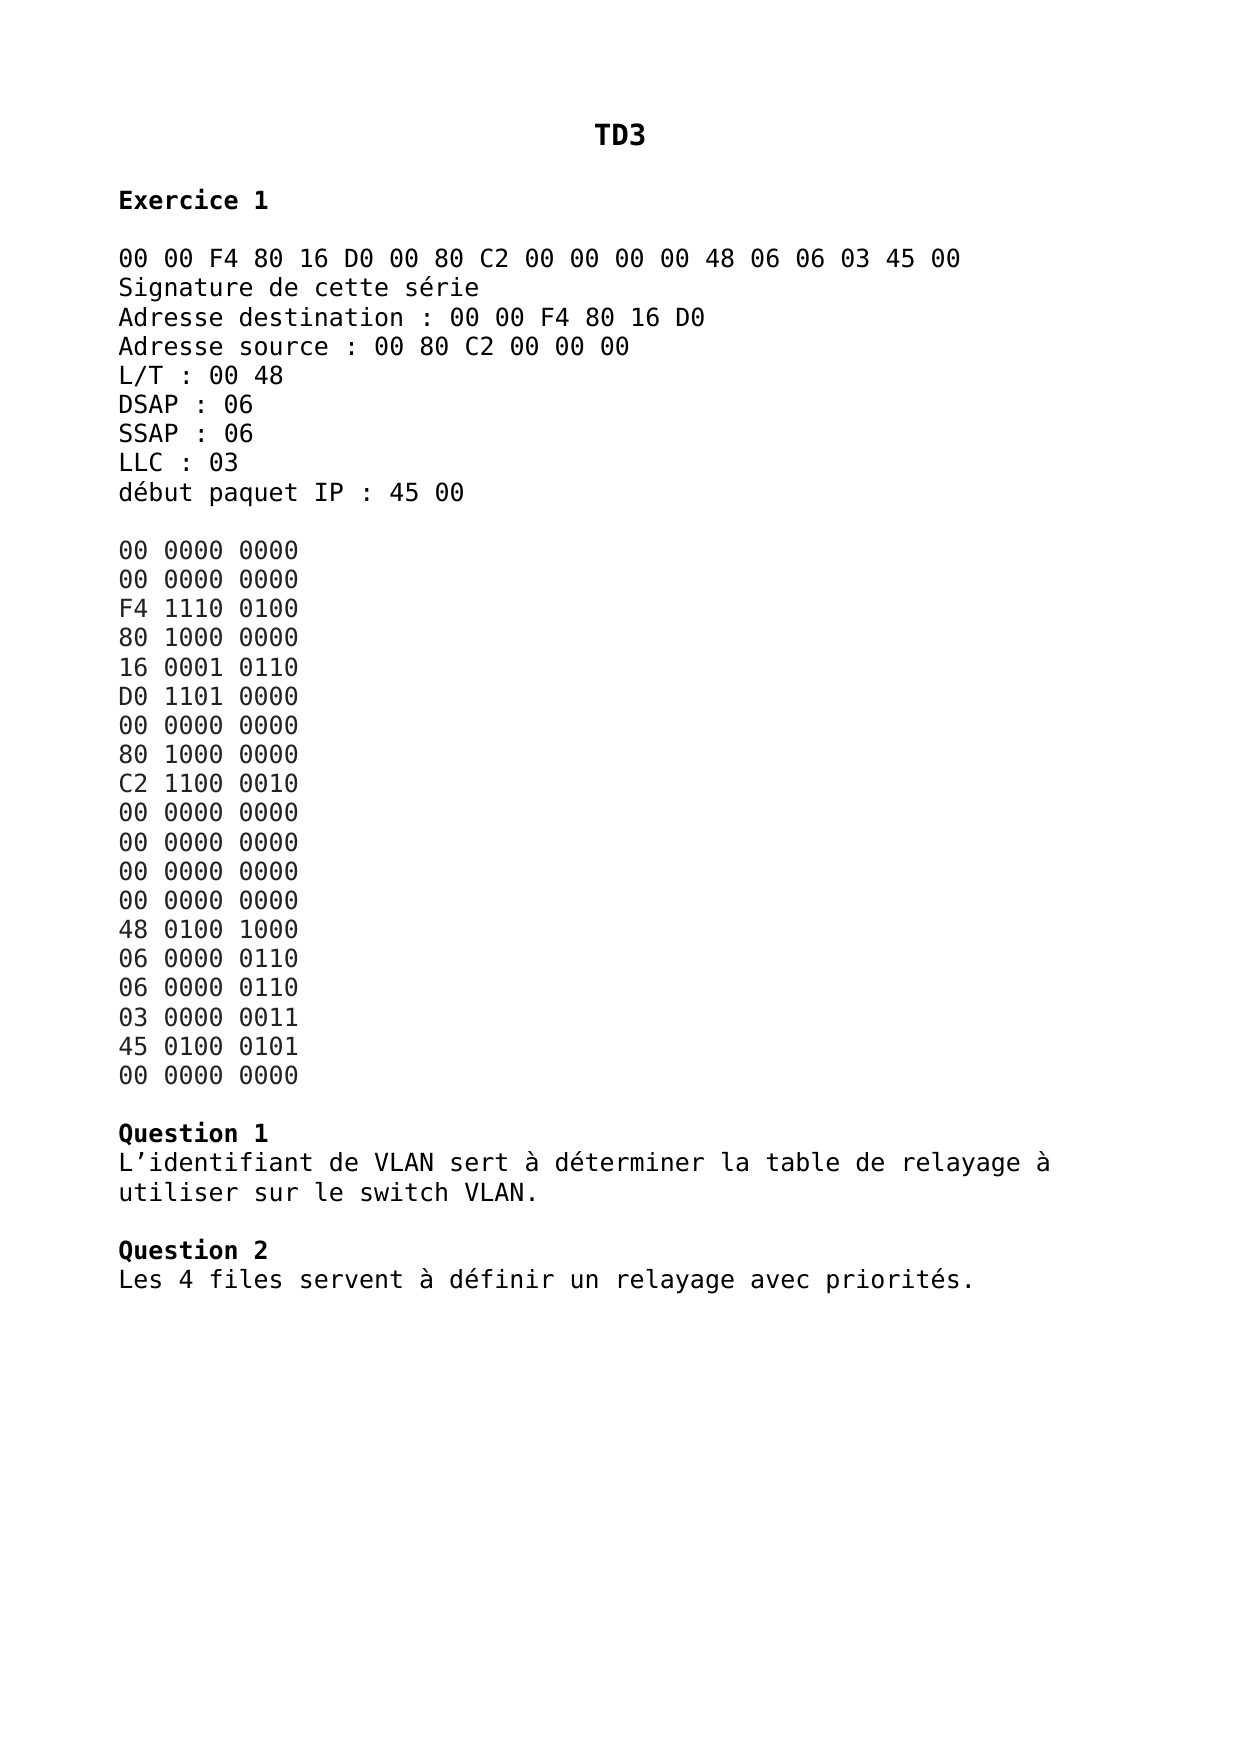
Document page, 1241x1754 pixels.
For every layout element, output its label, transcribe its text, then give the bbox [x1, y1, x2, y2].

text 00 0000 0000 00 0000 0000 F4 1110 0100 80 1000 0000 16 0001 0110 D0 1101 0000 00 0000 0000 80 1000 0000 C2 1100 0010 00 0000 0000 00 0000 0000 00 0000 0000 00 0000 0000 48 0100 1000 06 0000 0110 06 0000 0110 03 0000 0011 45 0100 0101 00 0000 0000 [118, 536, 1122, 1090]
text L’identifiant de VLAN sert à déterminer la table de relayage à utiliser sur le switch VLAN. [118, 1148, 1122, 1207]
text Signature de cette série [118, 273, 1122, 303]
text début paquet IP : 45 00 [118, 478, 1122, 507]
text Question 2 [118, 1236, 1122, 1265]
text Les 4 files servent à définir un relayage avec priorités. [118, 1265, 1122, 1294]
text Question 1 [118, 1119, 1122, 1148]
text 00 00 F4 80 16 D0 00 80 C2 00 00 00 00 48 06 06 03 45 00 [118, 244, 1122, 273]
text Adresse destination : 00 00 F4 80 16 D0 [118, 303, 1122, 332]
text LLC : 03 [118, 448, 1122, 478]
text L/T : 00 48 [118, 361, 1122, 390]
text SSAP : 06 [118, 419, 1122, 448]
text Exercice 1 [118, 186, 1122, 215]
text Adresse source : 00 80 C2 00 00 00 [118, 332, 1122, 361]
text TD3 [118, 118, 1122, 152]
text DSAP : 06 [118, 390, 1122, 419]
